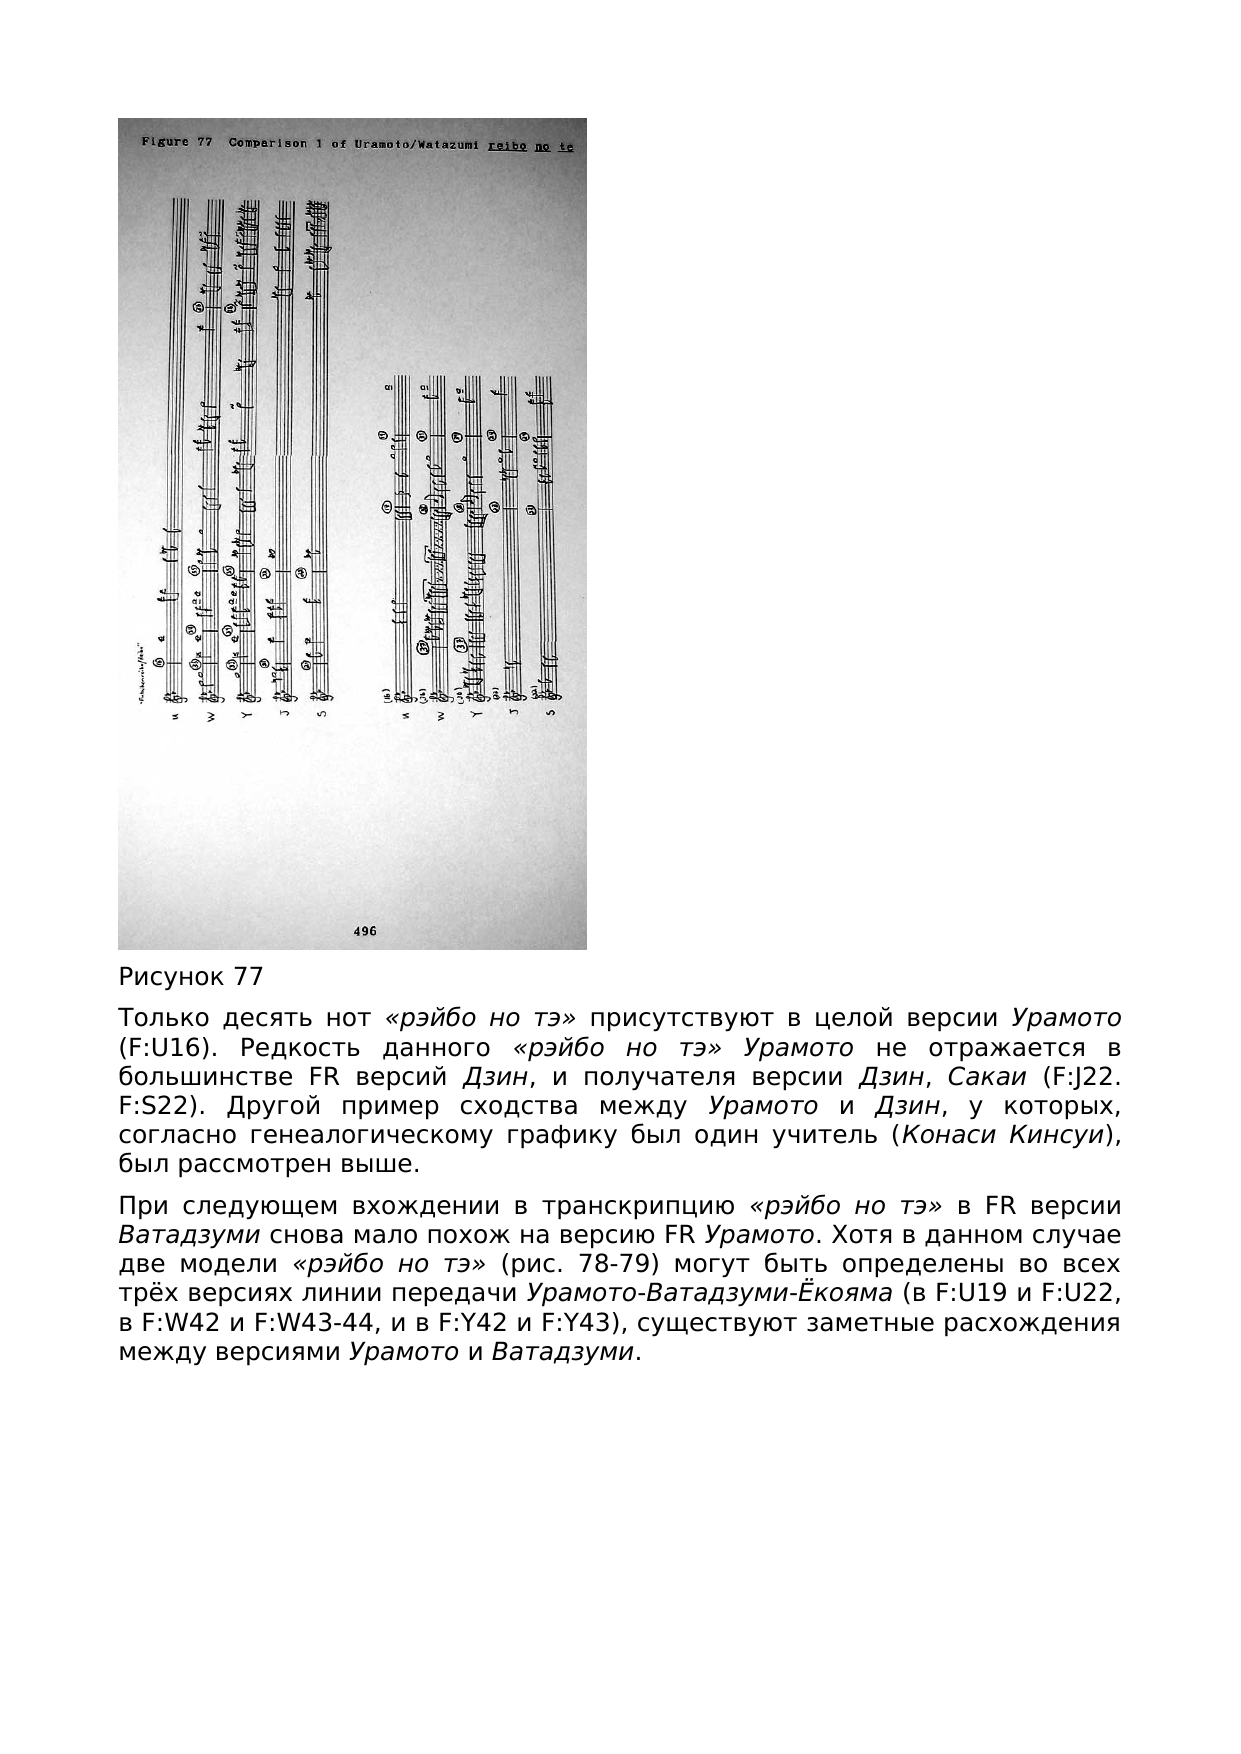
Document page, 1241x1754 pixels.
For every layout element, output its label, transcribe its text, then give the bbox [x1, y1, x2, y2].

text Только десять нот «рэйбо но тэ» присутствуют в целой версии Урамото (F:U16). Редкость данного «рэйбо но тэ» Урамото не отражается в большинстве FR версий Дзин, и получателя версии Дзин, Сакаи (F:J22. F:S22). Другой пример сходства между Урамото и Дзин, у которых, согласно генеалогическому графику был один учитель (Конаси Кинсуи), был рассмотрен выше. [118, 1003, 1122, 1178]
text Рисунок 77 [118, 962, 1122, 991]
picture [118, 118, 587, 950]
text При следующем вхождении в транскрипцию «рэйбо но тэ» в FR версии Ватадзуми снова мало похож на версию FR Урамото. Хотя в данном случае две модели «рэйбо но тэ» (рис. 78-79) могут быть определены во всех трёх версиях линии передачи Урамото-Ватадзуми-Ёкояма (в F:U19 и F:U22, в F:W42 и F:W43-44, и в F:Y42 и F:Y43), существуют заметные расхождения между версиями Урамото и Ватадзуми. [118, 1191, 1122, 1366]
